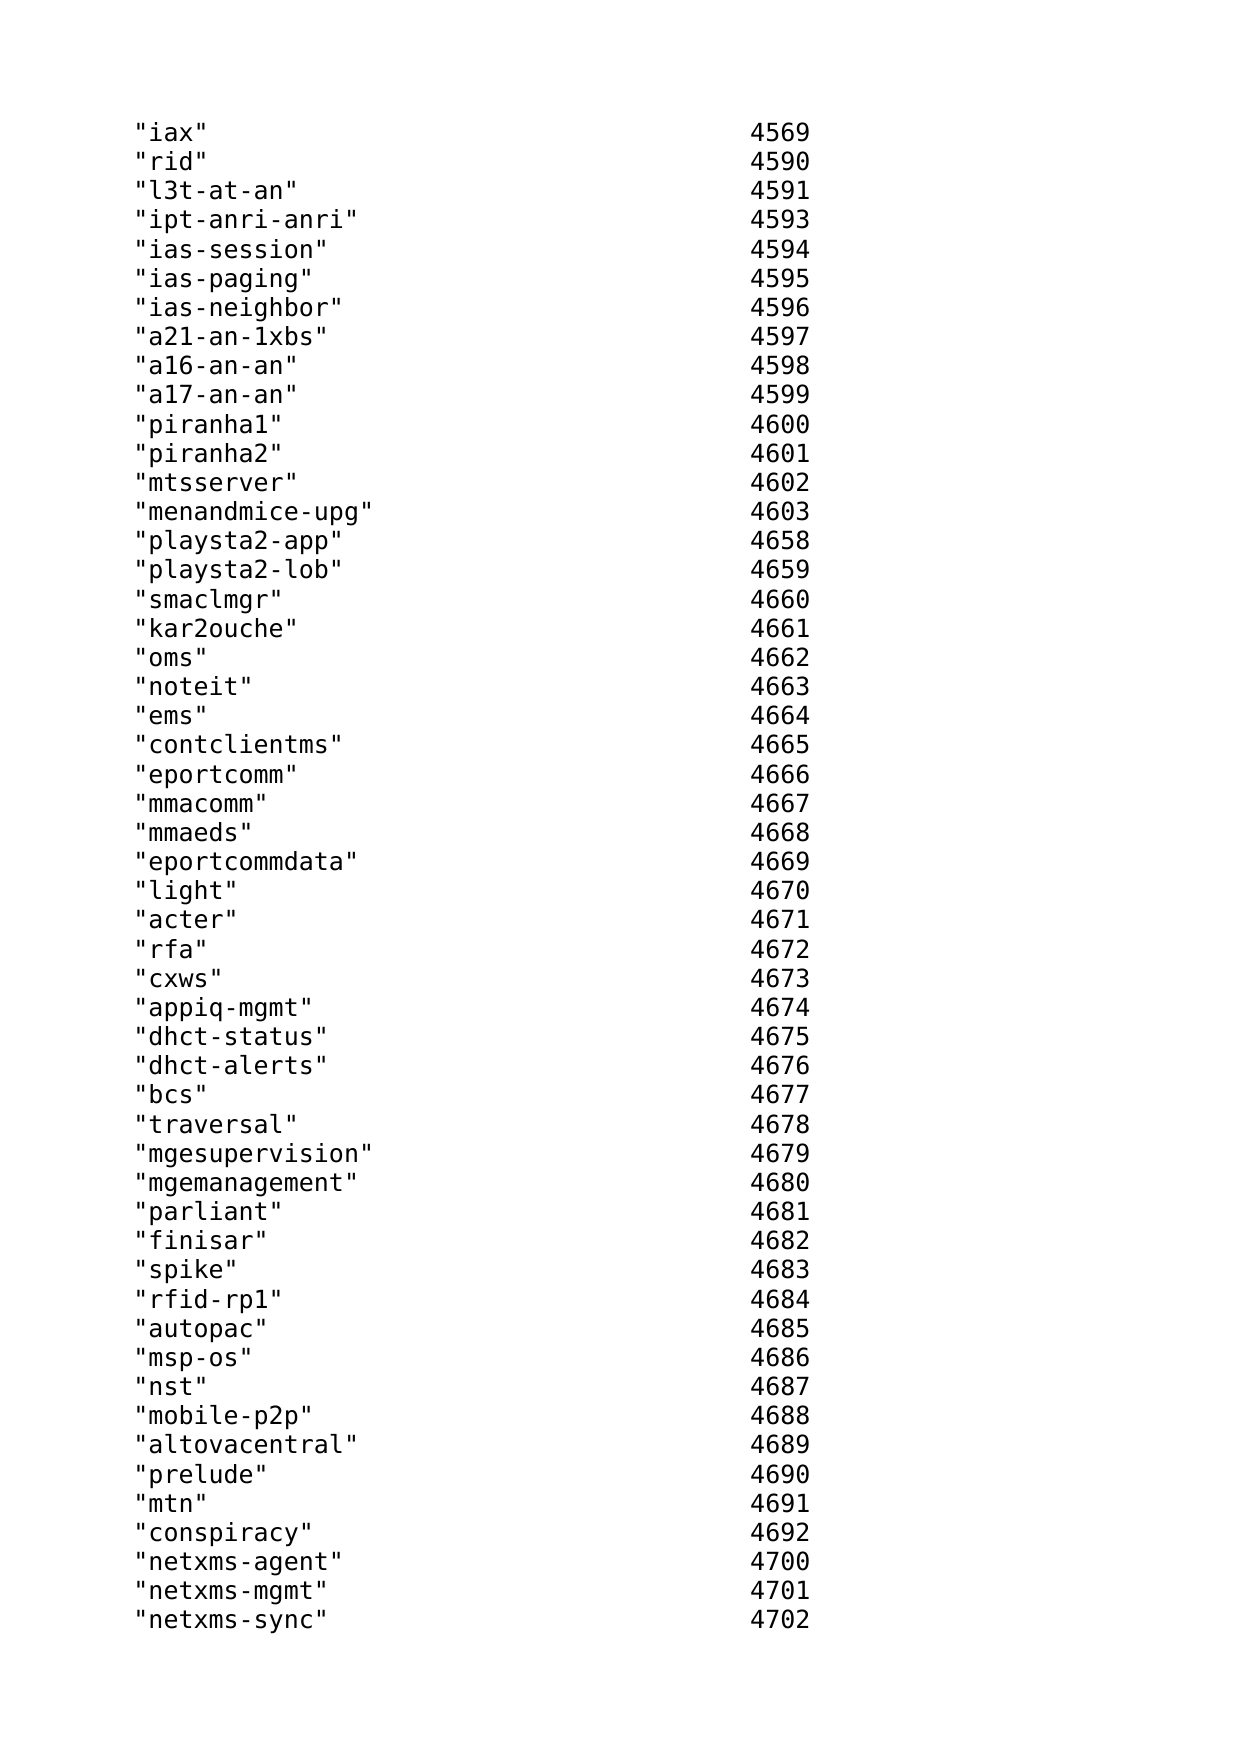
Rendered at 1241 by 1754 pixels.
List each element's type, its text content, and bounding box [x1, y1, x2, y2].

text "iax" 4569 "rid" 4590 "l3t-at-an" 4591 "ipt-anri-anri" 4593 "ias-session" 4594 "ias-paging" 4595 "ias-neighbor" 4596 "a21-an-1xbs" 4597 "a16-an-an" 4598 "a17-an-an" 4599 "piranha1" 4600 "piranha2" 4601 "mtsserver" 4602 "menandmice-upg" 4603 "playsta2-app" 4658 "playsta2-lob" 4659 "smaclmgr" 4660 "kar2ouche" 4661 "oms" 4662 "noteit" 4663 "ems" 4664 "contclientms" 4665 "eportcomm" 4666 "mmacomm" 4667 "mmaeds" 4668 "eportcommdata" 4669 "light" 4670 "acter" 4671 "rfa" 4672 "cxws" 4673 "appiq-mgmt" 4674 "dhct-status" 4675 "dhct-alerts" 4676 "bcs" 4677 "traversal" 4678 "mgesupervision" 4679 "mgemanagement" 4680 "parliant" 4681 "finisar" 4682 "spike" 4683 "rfid-rp1" 4684 "autopac" 4685 "msp-os" 4686 "nst" 4687 "mobile-p2p" 4688 "altovacentral" 4689 "prelude" 4690 "mtn" 4691 "conspiracy" 4692 "netxms-agent" 4700 "netxms-mgmt" 4701 "netxms-sync" 4702 [118, 118, 1122, 1635]
